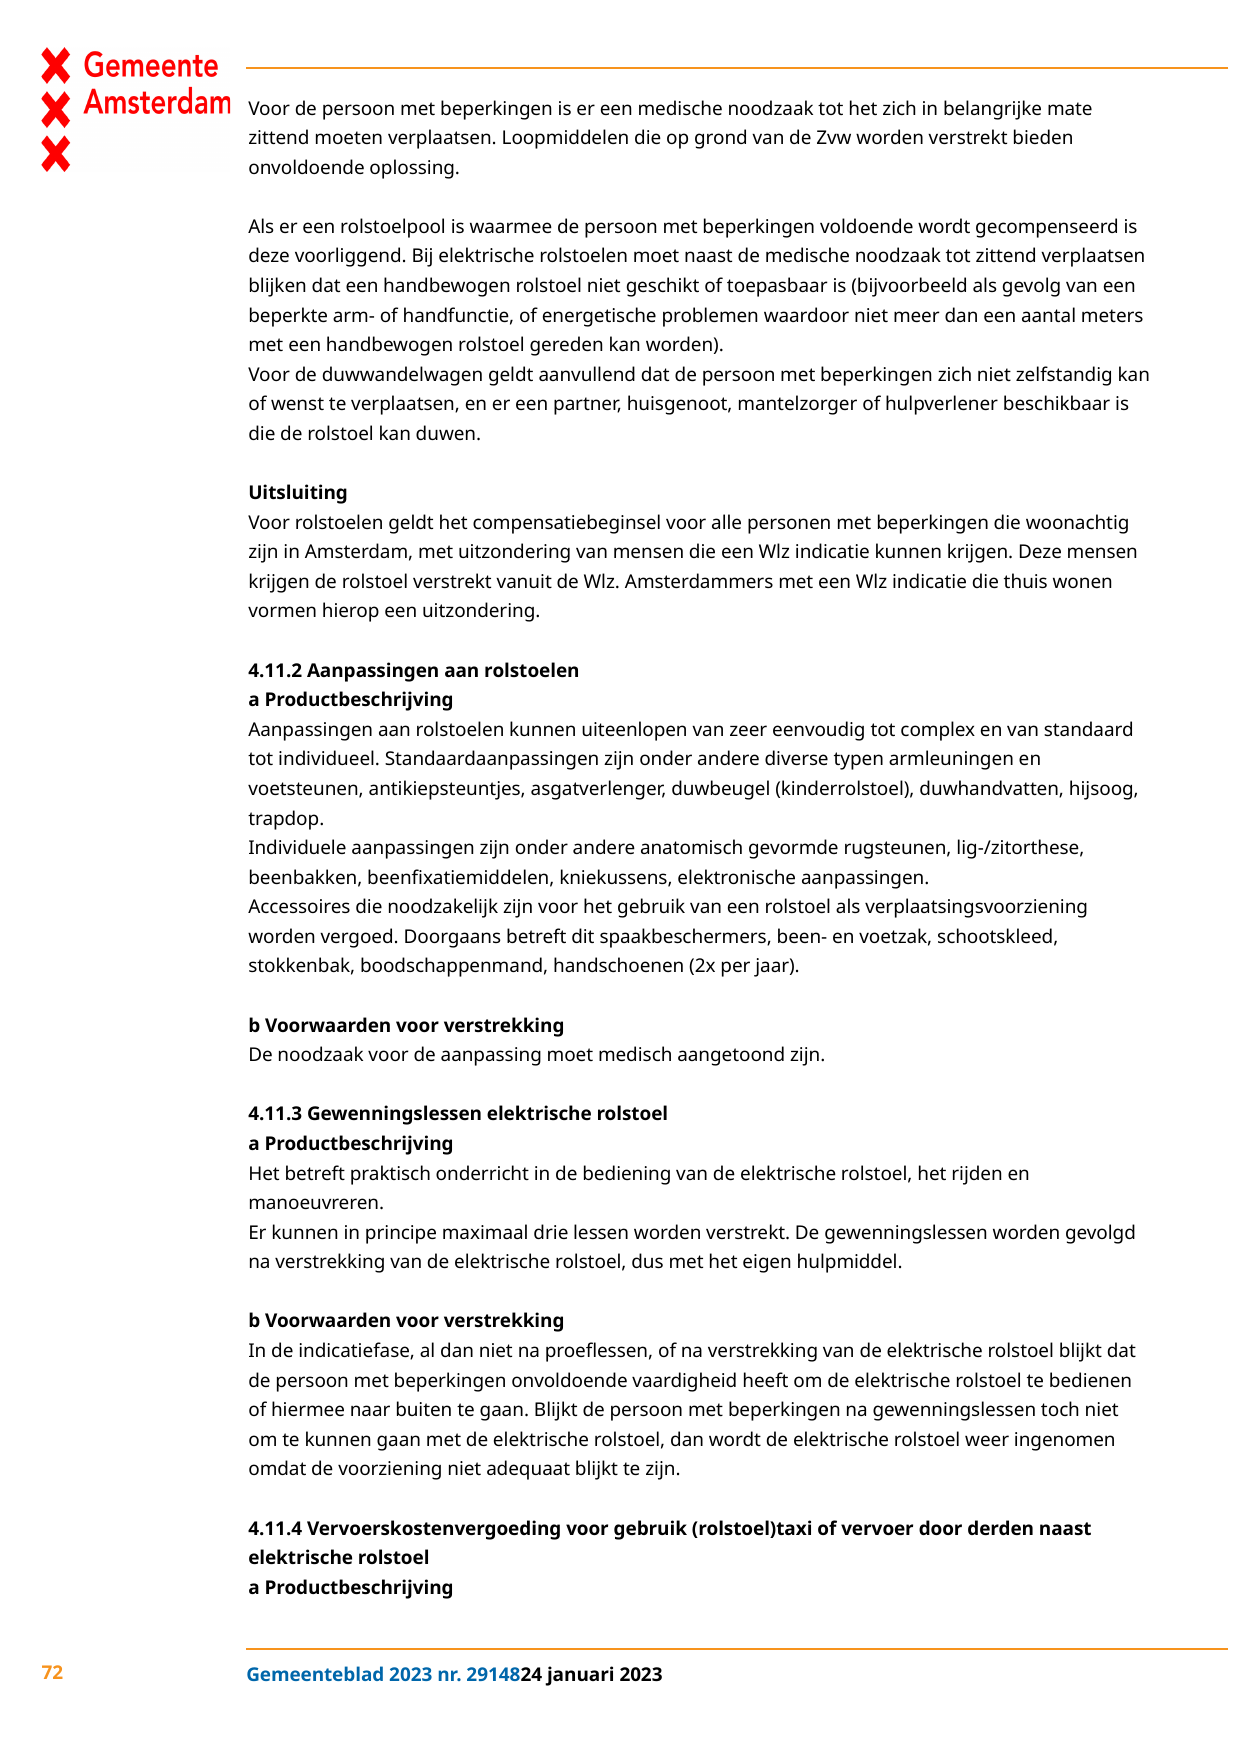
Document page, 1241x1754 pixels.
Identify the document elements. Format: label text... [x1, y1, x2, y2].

text In de indicatiefase, al dan niet na proeflessen, of na verstrekking van de elektrische rolstoel blijkt dat de persoon met beperkingen onvoldoende vaardigheid heeft om de elektrische rolstoel te bedienen of hiermee naar buiten te gaan. Blijkt de persoon met beperkingen na gewenningslessen toch niet om te kunnen gaan met de elektrische rolstoel, dan wordt de elektrische rolstoel weer ingenomen omdat de voorziening niet adequaat blijkt te zijn. [248, 1337, 1152, 1481]
text b Voorwaarden voor verstrekking [248, 1308, 1152, 1333]
text a Productbeschrijving [248, 686, 1152, 712]
text Als er een rolstoelpool is waarmee de persoon met beperkingen voldoende wordt gecompenseerd is deze voorliggend. Bij elektrische rolstoelen moet naast de medische noodzaak tot zittend verplaatsen blijken dat een handbewogen rolstoel niet geschikt of toepasbaar is (bijvoorbeeld als gevolg van een beperkte arm- of handfunctie, of energetische problemen waardoor niet meer dan een aantal meters met een handbewogen rolstoel gereden kan worden). [248, 213, 1152, 357]
text Voor de persoon met beperkingen is er een medische noodzaak tot het zich in belangrijke mate zittend moeten verplaatsen. Loopmiddelen die op grond van de Zvw worden verstrekt bieden onvoldoende oplossing. [248, 95, 1152, 180]
text a Productbeschrijving [248, 1574, 1152, 1600]
text Uitsluiting [248, 479, 1152, 505]
text Er kunnen in principe maximaal drie lessen worden verstrekt. De gewenningslessen worden gevolgd na verstrekking van de elektrische rolstoel, dus met het eigen hulpmiddel. [248, 1219, 1152, 1274]
text Accessoires die noodzakelijk zijn voor het gebruik van een rolstoel als verplaatsingsvoorziening worden vergoed. Doorgaans betreft dit spaakbeschermers, been- en voetzak, schootskleed, stokkenbak, boodschappenmand, handschoenen (2x per jaar). [248, 893, 1152, 978]
picture [41, 47, 231, 172]
text 4.11.2 Aanpassingen aan rolstoelen [248, 657, 1152, 683]
text Voor de duwwandelwagen geldt aanvullend dat de persoon met beperkingen zich niet zelfstandig kan of wenst te verplaatsen, en er een partner, huisgenoot, mantelzorger of hulpverlener beschikbaar is die de rolstoel kan duwen. [248, 361, 1152, 446]
text 4.11.3 Gewenningslessen elektrische rolstoel [248, 1101, 1152, 1126]
text 4.11.4 Vervoerskostenvergoeding voor gebruik (rolstoel)taxi of vervoer door derden naast elektrische rolstoel [248, 1515, 1152, 1570]
text a Productbeschrijving [248, 1130, 1152, 1156]
text Aanpassingen aan rolstoelen kunnen uiteenlopen van zeer eenvoudig tot complex en van standaard tot individueel. Standaardaanpassingen zijn onder andere diverse typen armleuningen en voetsteunen, antikiepsteuntjes, asgatverlenger, duwbeugel (kinderrolstoel), duwhandvatten, hijsoog, trapdop. [248, 716, 1152, 831]
text b Voorwaarden voor verstrekking [248, 1012, 1152, 1038]
text Het betreft praktisch onderricht in de bediening van de elektrische rolstoel, het rijden en manoeuvreren. [248, 1160, 1152, 1215]
text De noodzaak voor de aanpassing moet medisch aangetoond zijn. [248, 1041, 1152, 1067]
text Individuele aanpassingen zijn onder andere anatomisch gevormde rugsteunen, lig-/zitorthese, beenbakken, beenfixatiemiddelen, kniekussens, elektronische aanpassingen. [248, 834, 1152, 890]
text Voor rolstoelen geldt het compensatiebeginsel voor alle personen met beperkingen die woonachtig zijn in Amsterdam, met uitzondering van mensen die een Wlz indicatie kunnen krijgen. Deze mensen krijgen de rolstoel verstrekt vanuit de Wlz. Amsterdammers met een Wlz indicatie die thuis wonen vormen hierop een uitzondering. [248, 509, 1152, 623]
